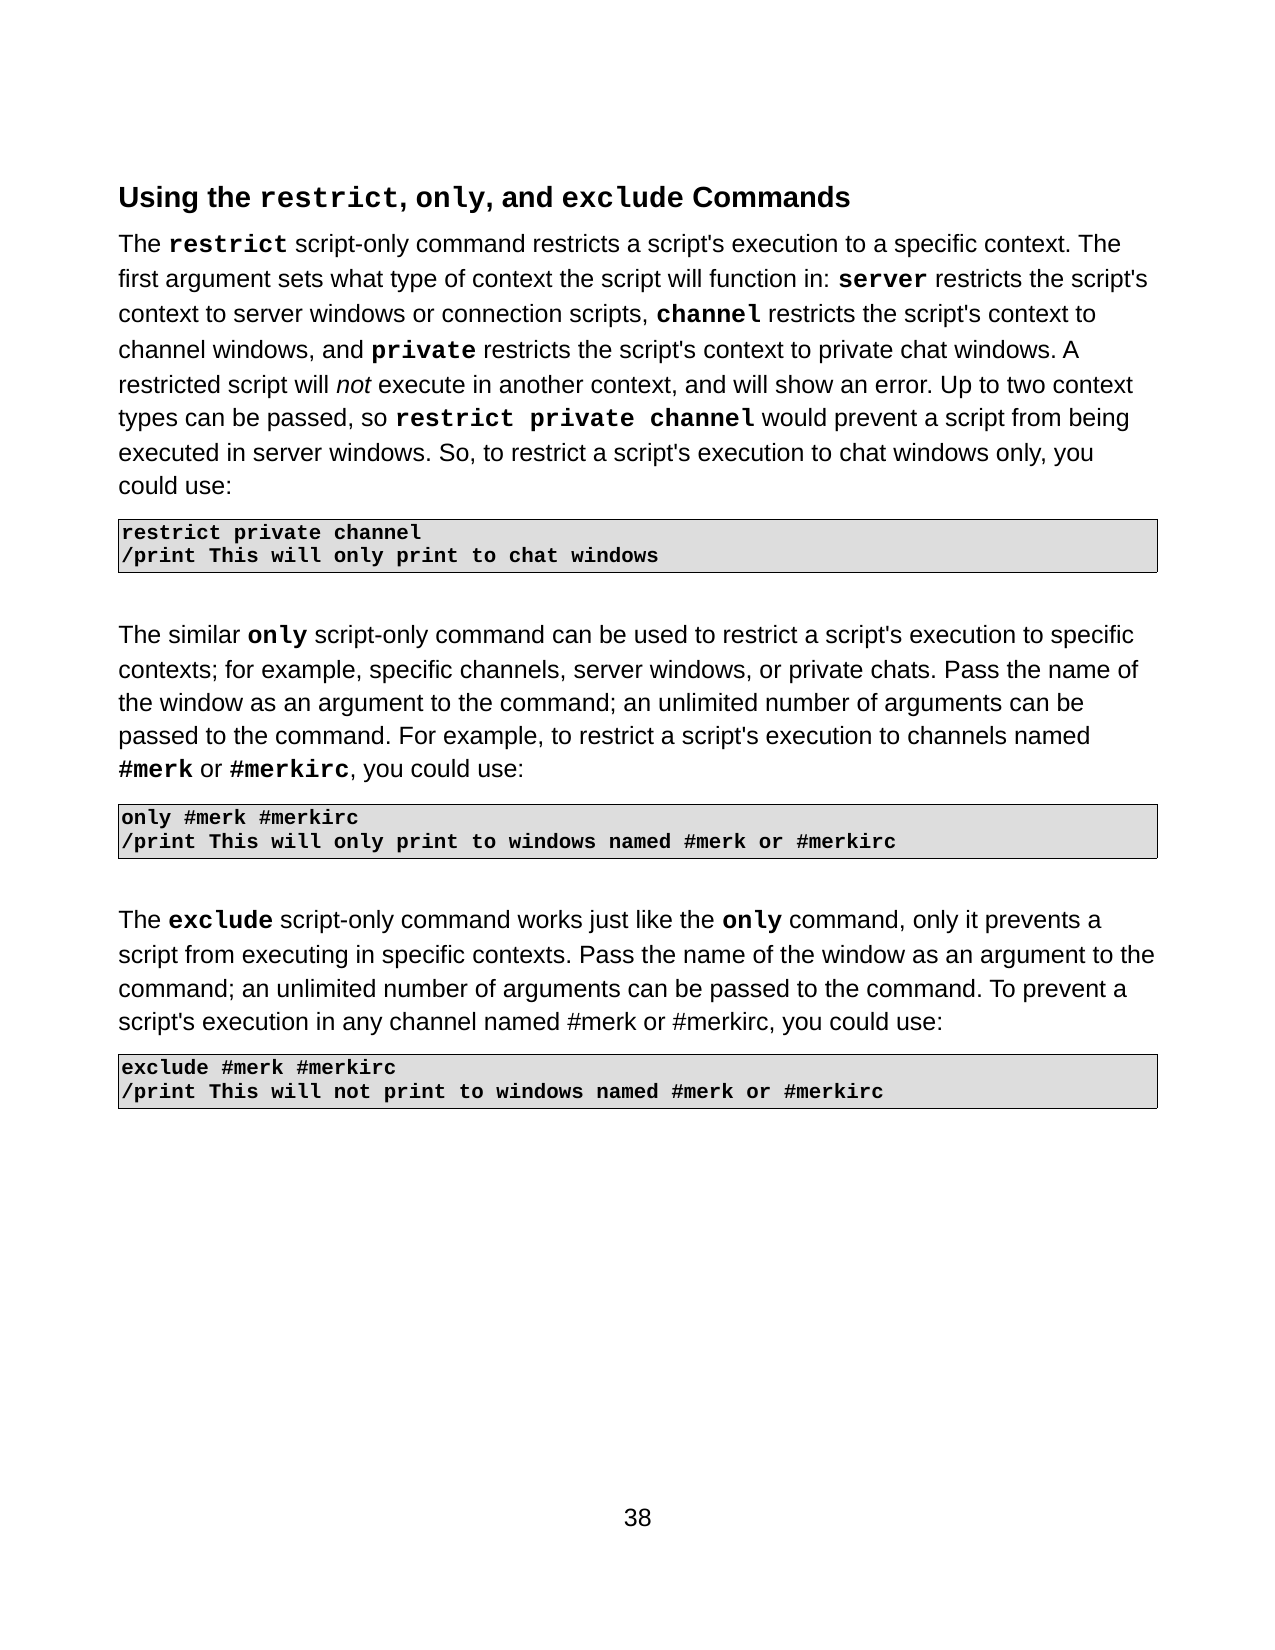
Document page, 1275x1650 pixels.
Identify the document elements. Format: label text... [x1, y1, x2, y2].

table_header exclude #merk #merkirc /print This will not print to windows named #merk or #merkirc [119, 1055, 1157, 1108]
subtitle Using the restrict, only, and exclude Commands [118, 180, 1157, 216]
table_header restrict private channel /print This will only print to chat windows [119, 520, 1157, 572]
table_header only #merk #merkirc /print This will only print to windows named #merk or #merkirc [119, 805, 1157, 858]
text The similar only script-only command can be used to restrict a script's execution to specific contexts; for example, specific channels, server windows, or private chats. Pass the name of the window as an argument to the command; an unlimited number of arguments can be passed to the command. For example, to restrict a script's execution to channels named #merk or #merkirc, you could use: [118, 620, 1157, 785]
text The restrict script-only command restricts a script's execution to a specific context. The first argument sets what type of context the script will function in: server restricts the script's context to server windows or connection scripts, channel restricts the script's context to channel windows, and private restricts the script's context to private chat windows. A restricted script will not execute in another context, and will show an error. Up to two context types can be passed, so restrict private channel would prevent a script from being executed in server windows. So, to restrict a script's execution to chat windows only, you could use: [118, 229, 1157, 500]
text The exclude script-only command works just like the only command, only it prevents a script from executing in specific contexts. Pass the name of the window as an argument to the command; an unlimited number of arguments can be passed to the command. To prevent a script's execution in any channel named #merk or #merkirc, you could use: [118, 905, 1157, 1035]
